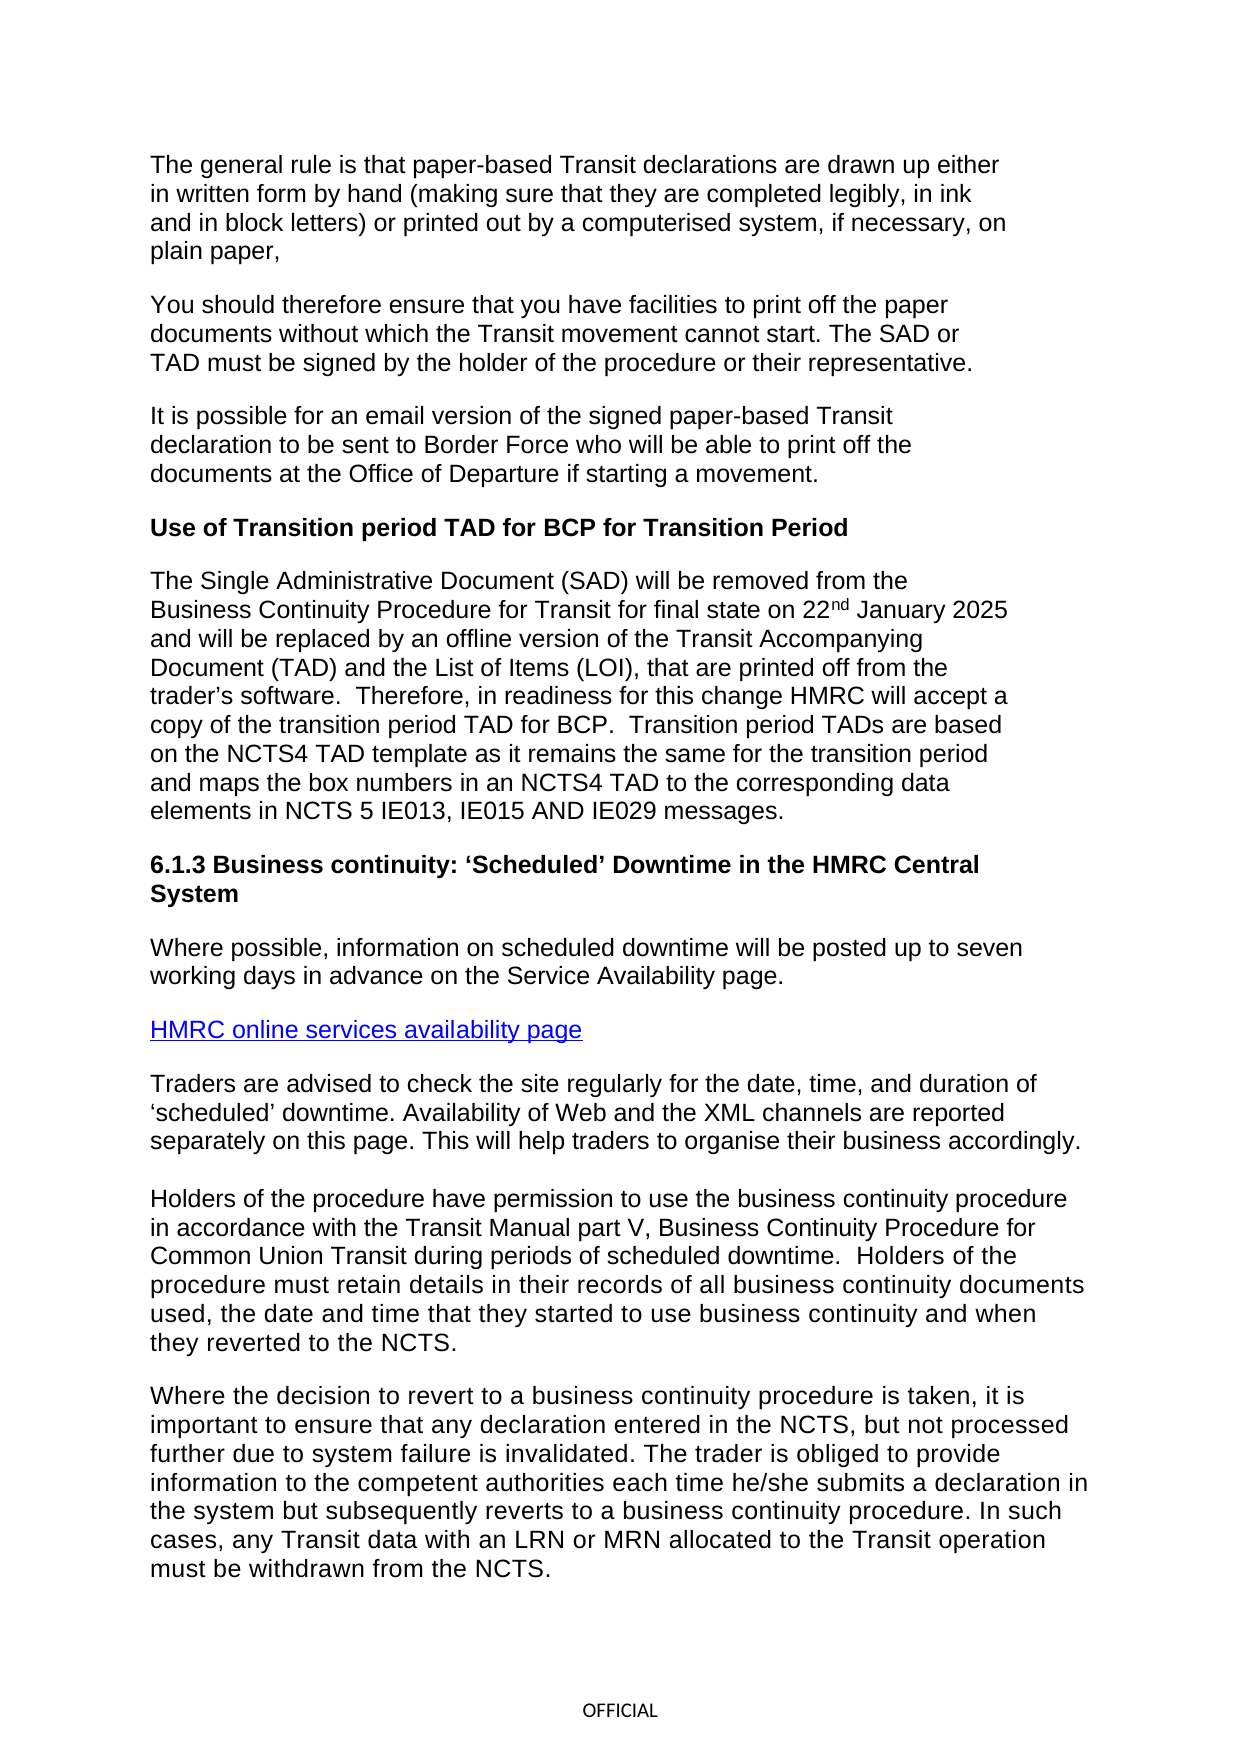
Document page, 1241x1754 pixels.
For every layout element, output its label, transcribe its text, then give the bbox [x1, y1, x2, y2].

text It is possible for an email version of the signed paper-based Transit declaration to be sent to Border Force who will be able to print off the documents at the Office of Departure if starting a movement. [150, 401, 1015, 487]
text Traders are advised to check the site regularly for the date, time, and duration of ‘scheduled’ downtime. Availability of Web and the XML channels are reported separately on this page. This will help traders to organise their business accordingly. [150, 1069, 1090, 1155]
text Where the decision to revert to a business continuity procedure is taken, it is important to ensure that any declaration entered in the NCTS, but not processed further due to system failure is invalidated. The trader is obliged to provide information to the competent authorities each time he/she submits a declaration in the system but subsequently reverts to a business continuity procedure. In such cases, any Transit data with an LRN or MRN allocated to the Transit operation must be withdrawn from the NCTS. [150, 1381, 1090, 1582]
text You should therefore ensure that you have facilities to print off the paper documents without which the Transit movement cannot start. The SAD or TAD must be signed by the holder of the procedure or their representative. [150, 290, 1015, 376]
text Where possible, information on scheduled downtime will be posted up to seven working days in advance on the Service Availability page. [150, 932, 1090, 990]
text Use of Transition period TAD for BCP for Transition Period [150, 512, 1015, 541]
text The general rule is that paper-based Transit declarations are drawn up either in written form by hand (making sure that they are completed legibly, in ink and in block letters) or printed out by a computerised system, if necessary, on plain paper, [150, 150, 1015, 265]
text The Single Administrative Document (SAD) will be removed from the Business Continuity Procedure for Transit for final state on 22nd January 2025 and will be replaced by an offline version of the Transit Accompanying Document (TAD) and the List of Items (LOI), that are printed off from the trader’s software. Therefore, in readiness for this change HMRC will accept a copy of the transition period TAD for BCP. Transition period TADs are based on the NCTS4 TAD template as it remains the same for the transition period and maps the box numbers in an NCTS4 TAD to the corresponding data elements in NCTS 5 IE013, IE015 AND IE029 messages. [150, 566, 1015, 825]
text 6.1.3 Business continuity: ‘Scheduled’ Downtime in the HMRC Central System [150, 850, 1015, 907]
text HMRC online services availability page [150, 1015, 1090, 1044]
text Holders of the procedure have permission to use the business continuity procedure in accordance with the Transit Manual part V, Business Continuity Procedure for Common Union Transit during periods of scheduled downtime. Holders of the procedure must retain details in their records of all business continuity documents used, the date and time that they started to use business continuity and when they reverted to the NCTS. [150, 1184, 1090, 1356]
